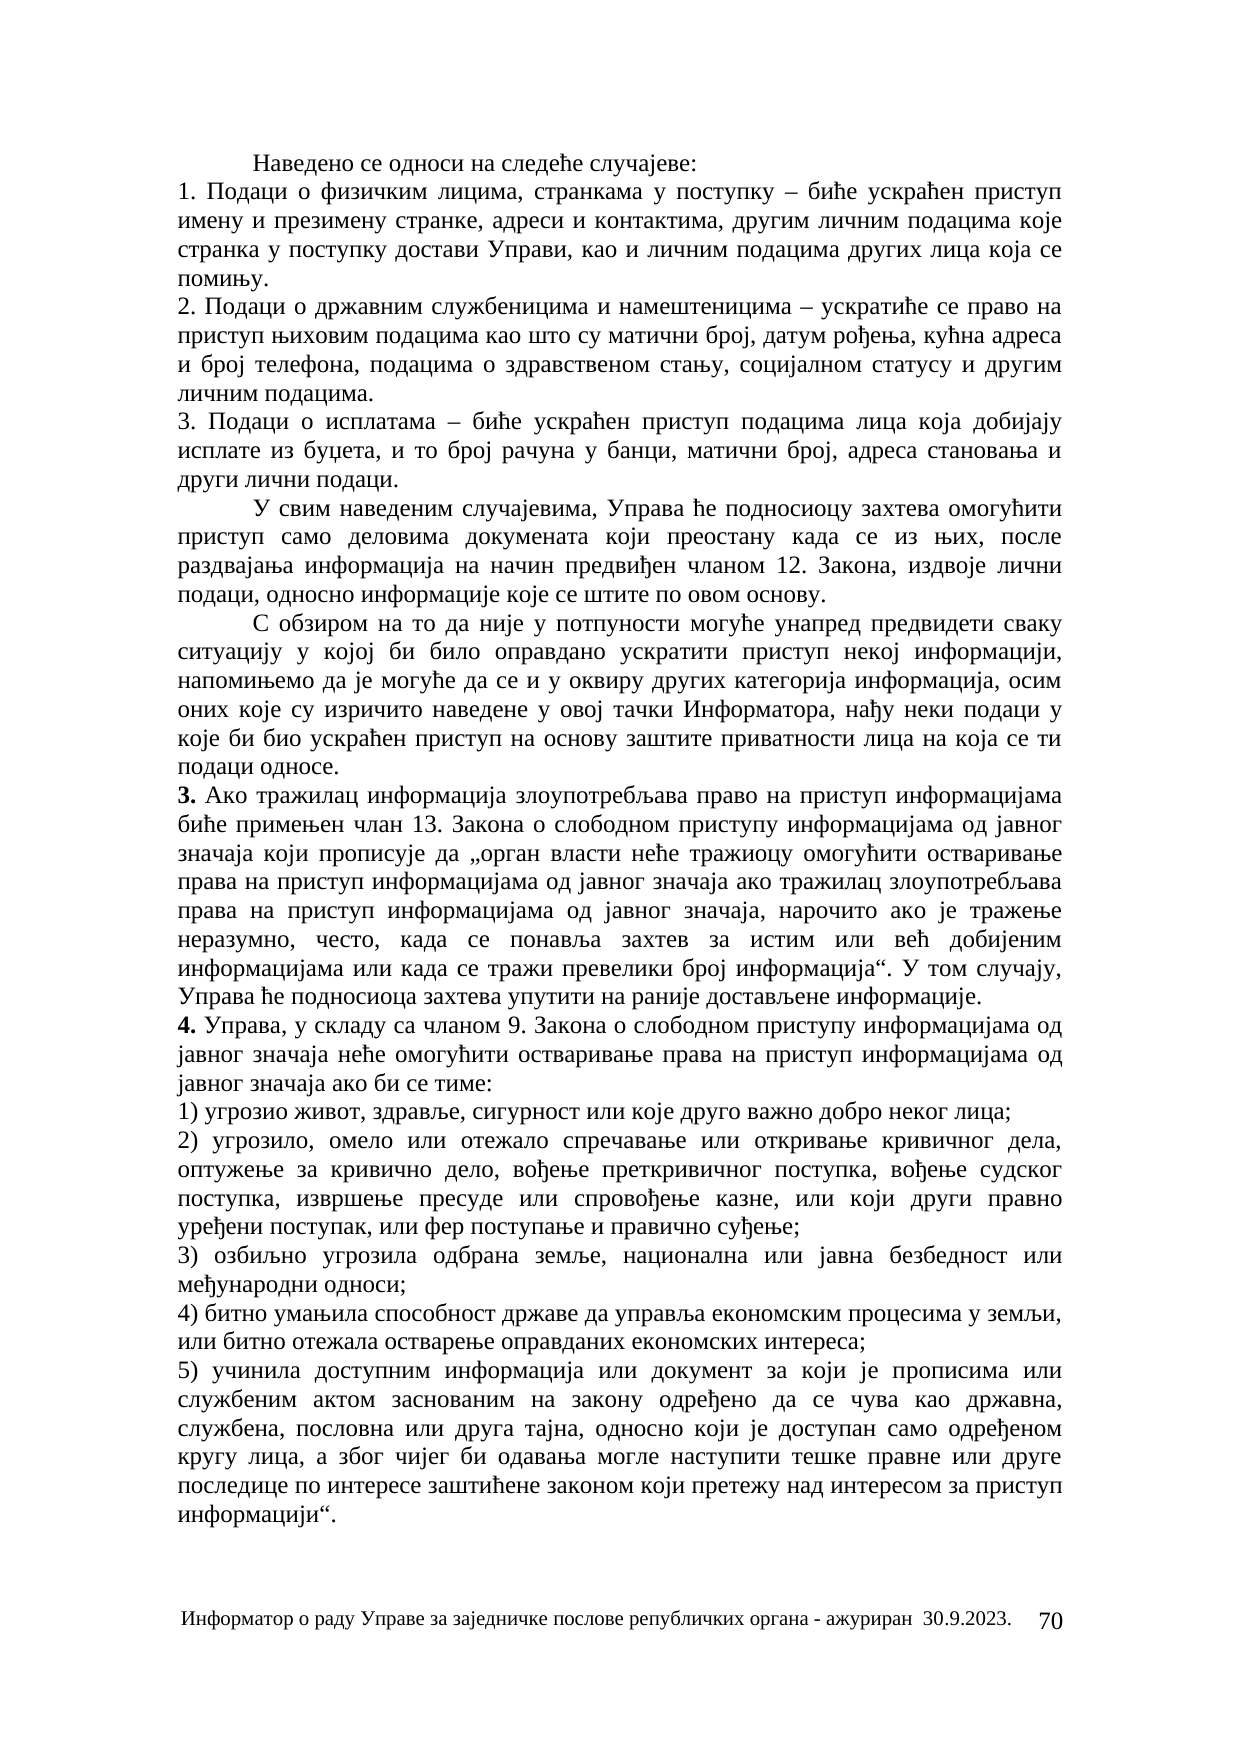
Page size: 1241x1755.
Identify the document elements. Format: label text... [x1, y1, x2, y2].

text У свим наведеним случајевима, Управа ће подносиоцу захтева омогућити приступ само деловима докумената који преостану када се из њих, после раздвајања информација на начин предвиђен чланом 12. Закона, издвоје лични подаци, односно информације које се штите по овом основу. [177, 493, 1063, 608]
text Наведено се односи на следеће случајеве: [177, 148, 1063, 176]
text 1. Подаци о физичким лицима, странкама у поступку – биће ускраћен приступ имену и презимену странке, адреси и контактима, другим личним подацима које странка у поступку достави Управи, као и личним подацима других лица која се помињу. [177, 176, 1063, 291]
text С обзиром на то да није у потпуности могуће унапред предвидети сваку ситуацију у којој би било оправдано ускратити приступ некој информацији, напомињемо да је могуће да се и у оквиру других категорија информација, осим оних које су изричито наведене у овој тачки Информатора, нађу неки подаци у које би био ускраћен приступ на основу заштите приватности лица на која се ти подаци односе. [177, 608, 1063, 780]
text 3) озбиљно угрозила одбрана земље, национална или јавна безбедност или међународни односи; [177, 1240, 1063, 1298]
text 5) учинила доступним информација или документ за који је прописима или службеним актом заснованим на закону одређено да се чува као државна, службена, пословна или друга тајна, односно који је доступан само одређеном кругу лица, а због чијег би одавања могле наступити тешке правне или друге последице по интересе заштићене законом који претежу над интересом за приступ информацији“. [177, 1355, 1063, 1528]
text 4) битно умањила способност државе да управља економским процесима у земљи, или битно отежала остварење оправданих економских интереса; [177, 1298, 1063, 1355]
text 3. Подаци о исплатама – биће ускраћен приступ подацима лица која добијају исплате из буџета, и то број рачуна у банци, матични број, адреса становања и други лични подаци. [177, 406, 1063, 493]
text 1) угрозио живот, здравље, сигурност или које друго важно добро неког лица; [177, 1096, 1063, 1125]
text 2) угрозило, омело или отежало спречавање или откривање кривичног дела, оптужење за кривично дело, вођење преткривичног поступка, вођење судског поступка, извршење пресуде или спровођење казне, или који други правно уређени поступак, или фер поступање и правично суђење; [177, 1125, 1063, 1240]
text 2. Подаци о државним службеницима и намештеницима – ускратиће се право на приступ њиховим подацима као што су матични број, датум рођења, кућна адреса и број телефона, подацима о здравственом стању, социјалном статусу и другим личним подацима. [177, 291, 1063, 406]
text 4. Управа, у складу са чланом 9. Закона о слободном приступу информацијама од јавног значаја неће омогућити остваривање права на приступ информацијама од јавног значаја ако би се тиме: [177, 1010, 1063, 1096]
text 3. Ако тражилац информација злоупотребљава право на приступ информацијама биће примењен члан 13. Закона о слободном приступу информацијама од јавног значаја који прописује да „орган власти неће тражиоцу омогућити остваривање права на приступ информацијама од јавног значаја ако тражилац злоупотребљава права на приступ информацијама од јавног значаја, нарочито ако је тражење неразумно, често, када се понавља захтев за истим или већ добијеним информацијама или када се тражи превелики број информација“. У том случају, Управа ће подносиоца захтева упутити на раније достављене информације. [177, 780, 1063, 1010]
